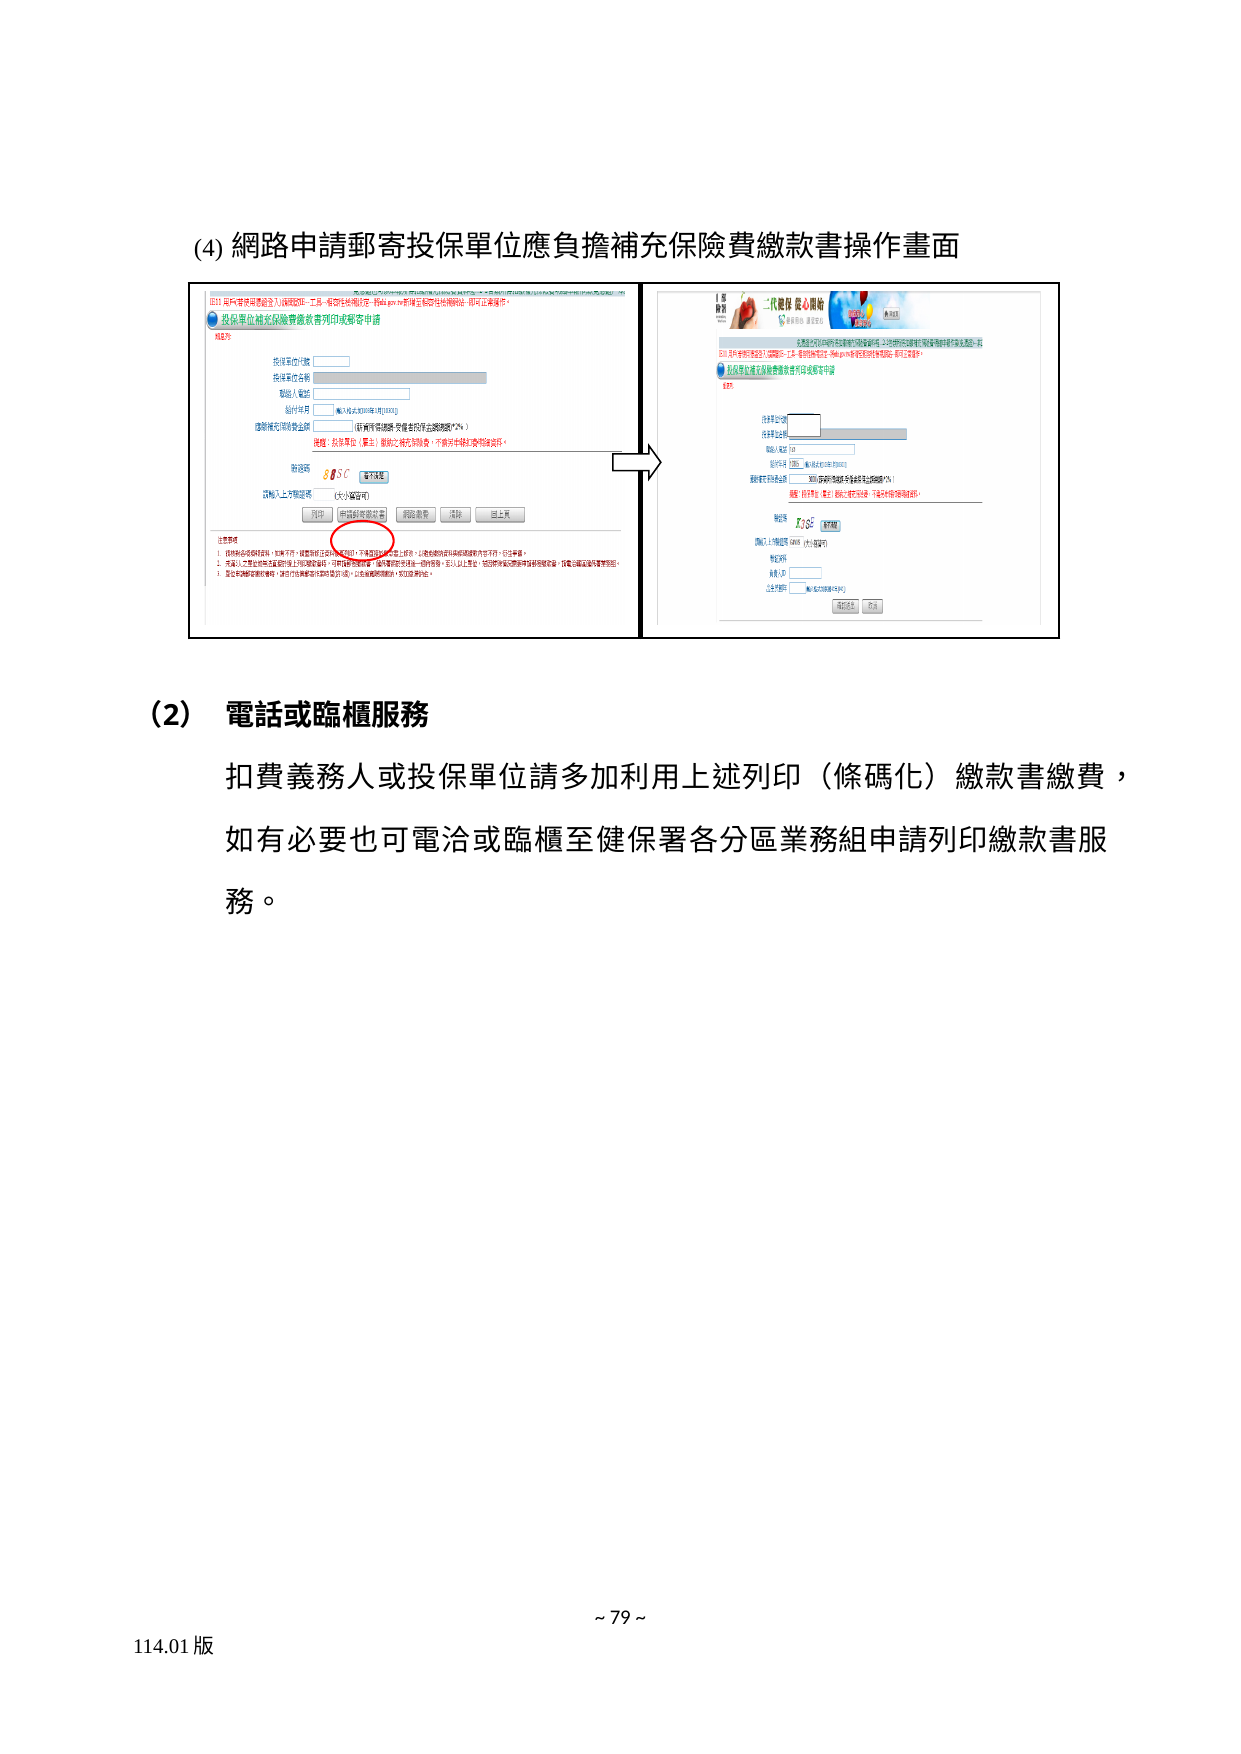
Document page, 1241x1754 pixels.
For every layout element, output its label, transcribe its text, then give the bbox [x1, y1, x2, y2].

list 網路申請郵寄投保單位應負擔補充保險費繳款書操作畫面 [194, 202, 1107, 264]
text 扣費義務人或投保單位請多加利用上述列印（條碼化）繳款書繳費，如有必要也可電洽或臨櫃至健保署各分區業務組申請列印繳款書服務。 [225, 733, 1107, 921]
list 電話或臨櫃服務 [133, 671, 1107, 733]
